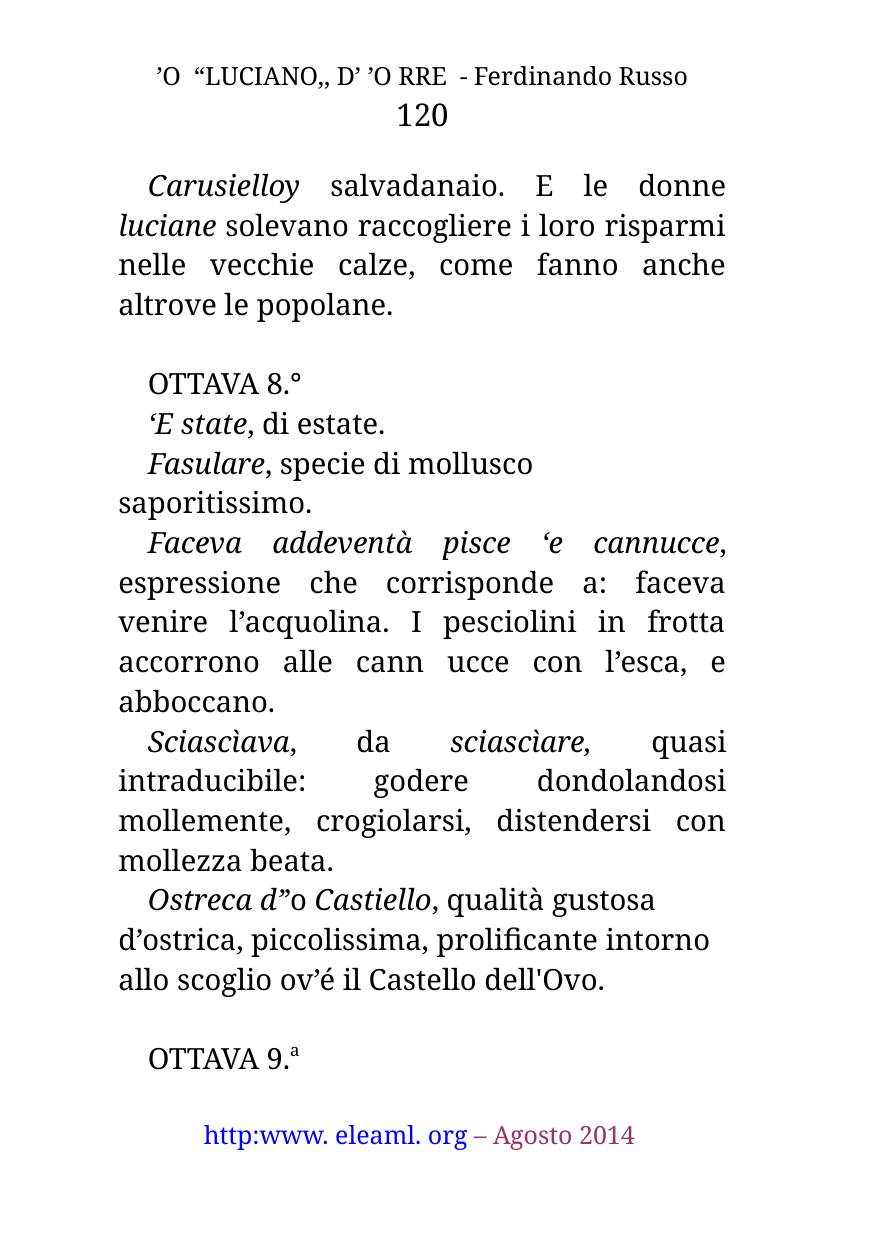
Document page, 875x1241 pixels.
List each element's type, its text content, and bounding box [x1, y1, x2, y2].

text ‘E state, di estate. [118, 403, 726, 443]
text Sciascìava, da sciascìare, quasi intraducibile: godere dondolandosi mollemente, crogiolarsi, distendersi con mollezza beata. [118, 721, 726, 879]
text Carusielloy salvadanaio. E le donne luciane solevano raccogliere i loro risparmi nelle vecchie calze, come fanno anche altrove le popolane. [118, 165, 726, 324]
text OTTAVA 8.° [118, 364, 726, 403]
text Faceva addeventà pisce ‘e cannucce, espressione che corrisponde a: faceva venire l’acquolina. I pesciolini in frotta accorrono alle cann ucce con l’esca, e abboccano. [118, 522, 726, 721]
text Fasulare, specie di mollusco saporitissimo. [118, 443, 726, 522]
text Ostreca d’’o Castiello, qualità gustosa d’ostrica, piccolissima, prolificante intorno allo scoglio ov’é il Castello dell'Ovo. [118, 879, 726, 999]
text OTTAVA 9.a [118, 1038, 726, 1078]
